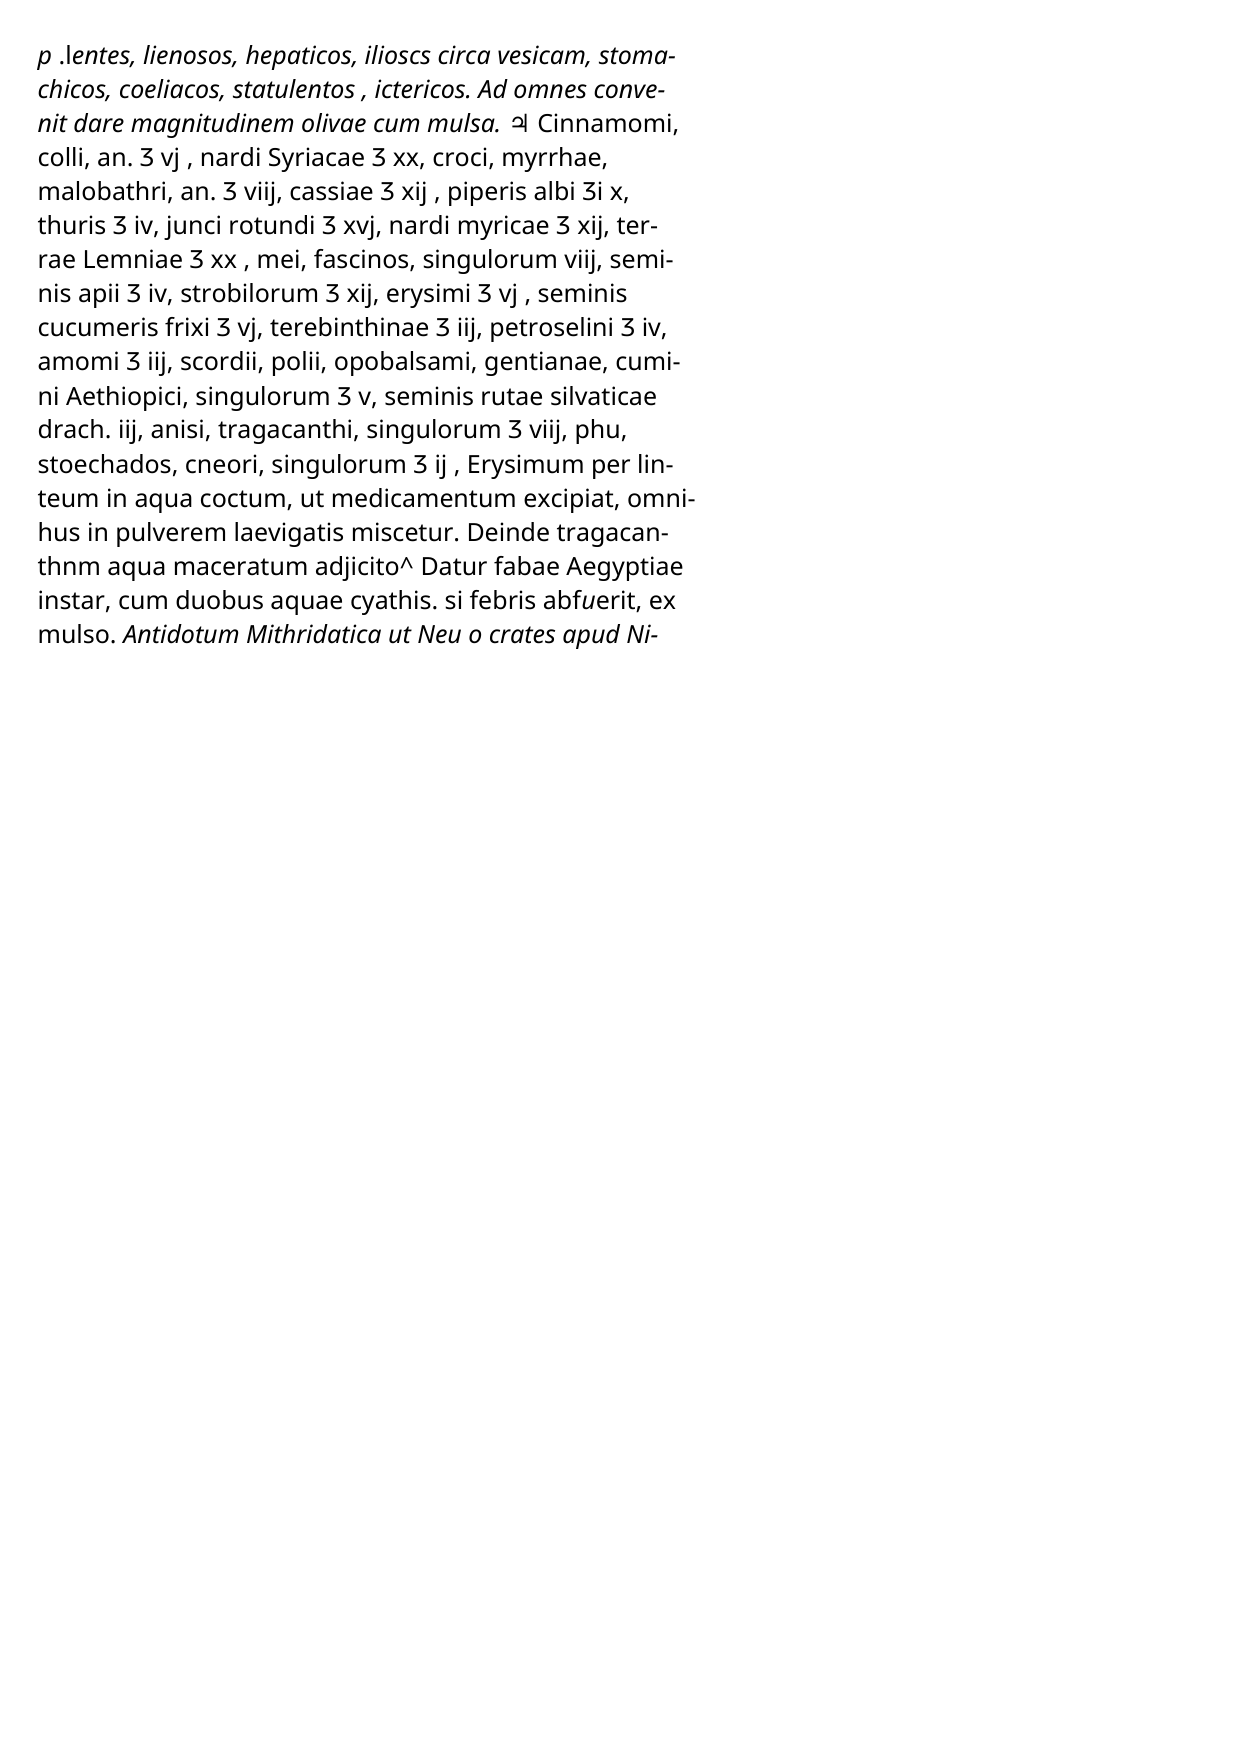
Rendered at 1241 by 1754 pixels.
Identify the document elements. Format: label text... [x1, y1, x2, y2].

text p .lentes, lienosos, hepaticos, ilioscs circa vesicam, stoma- chicos, coeliacos, statulentos , ictericos. Ad omnes conve- nit dare magnitudinem olivae cum mulsa. ♃ Cinnamomi, colli, an. Ʒ vj , nardi Syriacae Ʒ xx, croci, myrrhae, malobathri, an. Ʒ viij, cassiae Ʒ xij , piperis albi Ʒi x, thuris Ʒ iv, junci rotundi Ʒ xvj, nardi myricae Ʒ xij, ter- rae Lemniae Ʒ xx , mei, fascinos, singulorum viij, semi- nis apii Ʒ iv, strobilorum Ʒ xij, erysimi Ʒ vj , seminis cucumeris frixi Ʒ vj, terebinthinae Ʒ iij, petroselini Ʒ iv, amomi Ʒ iij, scordii, polii, opobalsami, gentianae, cumi- ni Aethiopici, singulorum Ʒ v, seminis rutae silvaticae drach. iij, anisi, tragacanthi, singulorum Ʒ viij, phu, stoechados, cneori, singulorum Ʒ ij , Erysimum per lin- teum in aqua coctum, ut medicamentum excipiat, omni- hus in pulverem laevigatis miscetur. Deinde tragacan- thnm aqua maceratum adjicito^ Datur fabae Aegyptiae instar, cum duobus aquae cyathis. si febris abfuerit, ex mulso. Antidotum Mithridatica ut Neu o crates apud Ni- [37, 37, 1203, 651]
